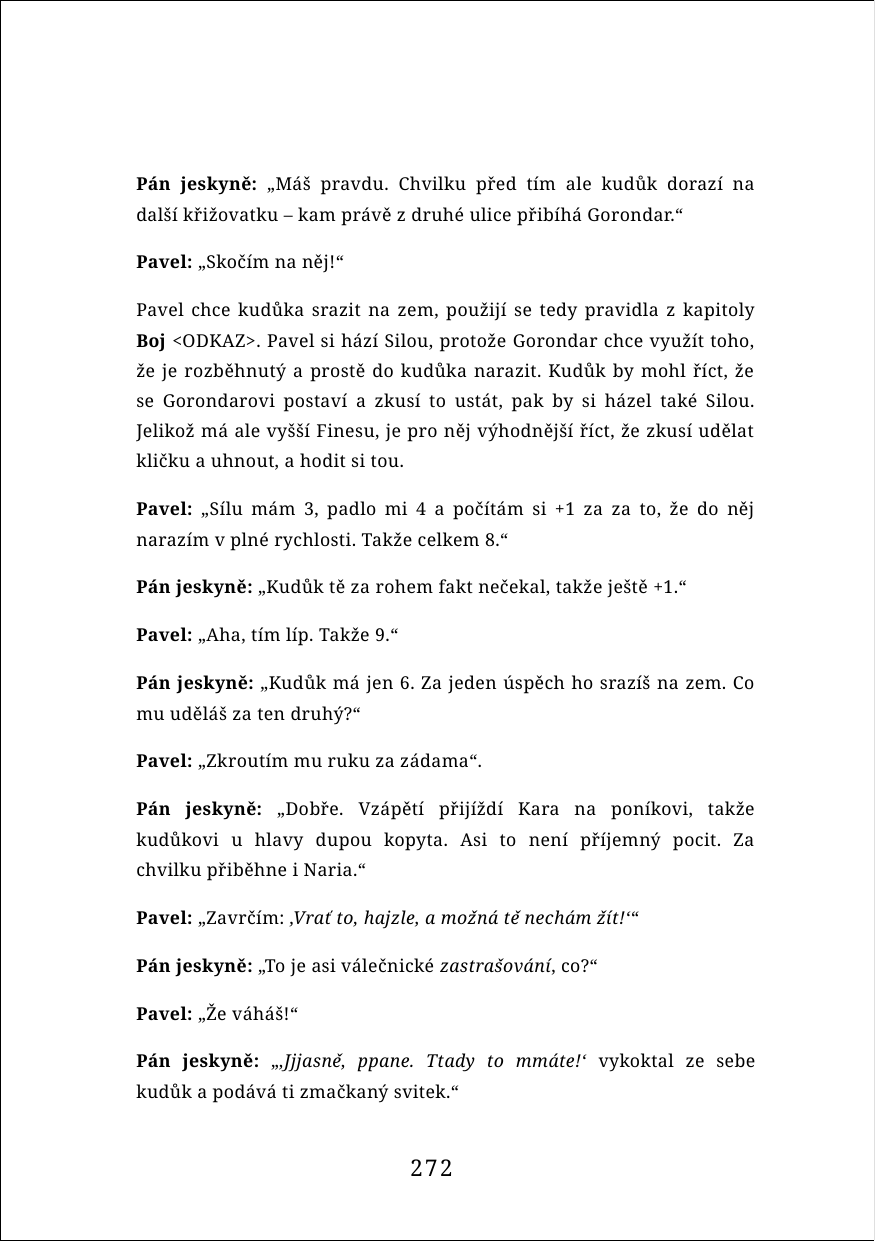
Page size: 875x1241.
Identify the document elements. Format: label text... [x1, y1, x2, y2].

text Pavel: „Skočím na něj!“ [136, 250, 756, 274]
text Pavel chce kudůka srazit na zem, použijí se tedy pravidla z kapitoly Boj <ODKAZ>. Pavel si hází Silou, protože Gorondar chce využít toho, že je rozběhnutý a prostě do kudůka narazit. Kudůk by mohl říct, že se Gorondarovi postaví a zkusí to ustát, pak by si házel také Silou. Jelikož má ale vyšší Finesu, je pro něj výhodnější říct, že zkusí udělat kličku a uhnout, a hodit si tou. [136, 298, 756, 473]
text Pavel: „Zavrčím: ‚Vrať to, hajzle, a možná tě nechám žít!‘“ [136, 905, 756, 929]
text Pán jeskyně: „‚Jjjasně, ppane. Ttady to mmáte!‘ vykoktal ze sebe kudůk a podává ti zmačkaný svitek.“ [136, 1049, 756, 1103]
text Pavel: „Sílu mám 3, padlo mi 4 a počítám si +1 za za to, že do něj narazím v plné rychlosti. Takže celkem 8.“ [136, 497, 756, 551]
text Pán jeskyně: „Máš pravdu. Chvilku před tím ale kudůk dorazí na další křižovatku – kam právě z druhé ulice přibíhá Gorondar.“ [136, 172, 756, 226]
text Pán jeskyně: „Kudůk má jen 6. Za jeden úspěch ho srazíš na zem. Co mu uděláš za ten druhý?“ [136, 671, 756, 725]
text Pavel: „Zkroutím mu ruku za zádama“. [136, 749, 756, 773]
text Pavel: „Aha, tím líp. Takže 9.“ [136, 623, 756, 647]
text Pán jeskyně: „To je asi válečnické zastrašování, co?“ [136, 953, 756, 977]
text Pán jeskyně: „Kudůk tě za rohem fakt nečekal, takže ještě +1.“ [136, 575, 756, 599]
text Pavel: „Že váháš!“ [136, 1001, 756, 1025]
text Pán jeskyně: „Dobře. Vzápětí přijíždí Kara na poníkovi, takže kudůkovi u hlavy dupou kopyta. Asi to není příjemný pocit. Za chvilku přiběhne i Naria.“ [136, 797, 756, 881]
